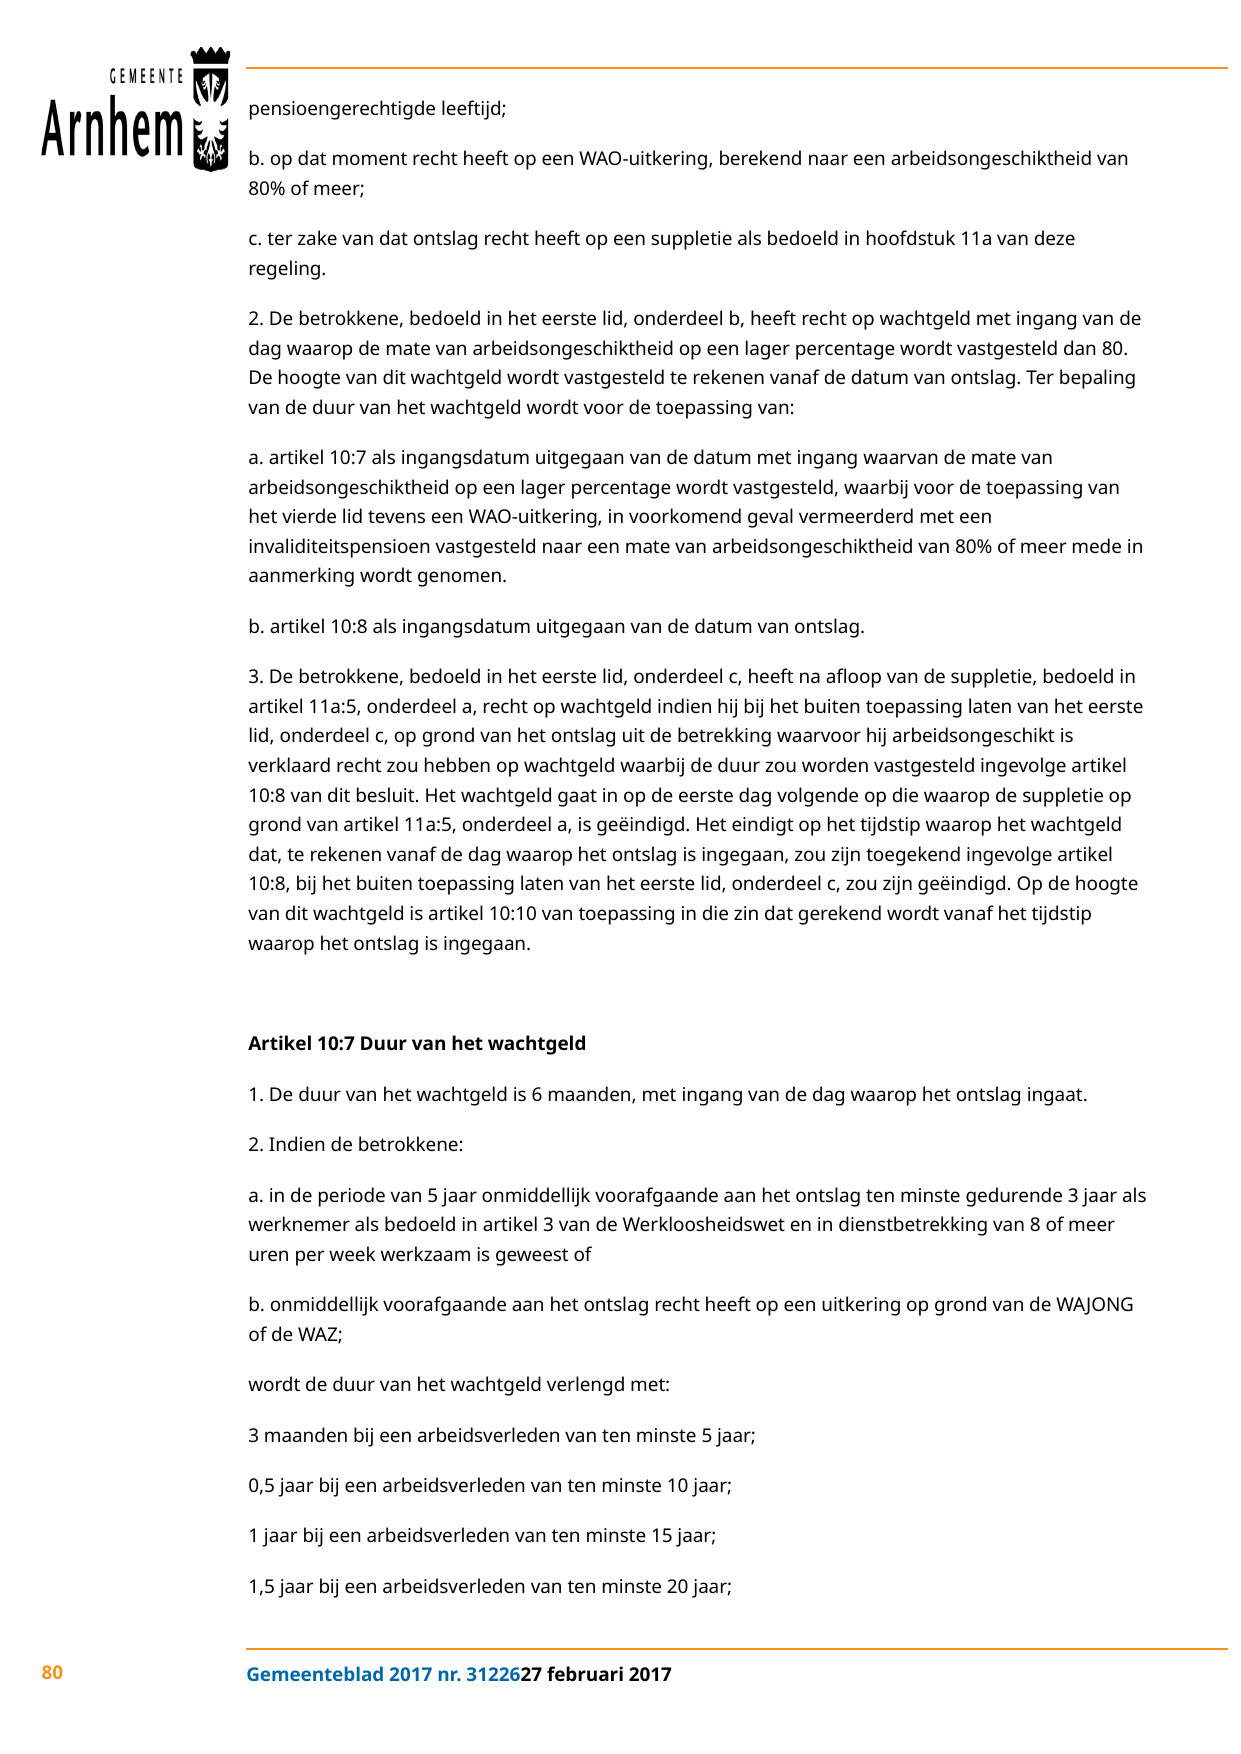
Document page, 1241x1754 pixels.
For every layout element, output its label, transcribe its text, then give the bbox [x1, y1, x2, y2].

text 0,5 jaar bij een arbeidsverleden van ten minste 10 jaar; [248, 1472, 1152, 1498]
text wordt de duur van het wachtgeld verlengd met: [248, 1371, 1152, 1397]
text 3. De betrokkene, bedoeld in het eerste lid, onderdeel c, heeft na afloop van de suppletie, bedoeld in artikel 11a:5, onderdeel a, recht op wachtgeld indien hij bij het buiten toepassing laten van het eerste lid, onderdeel c, op grond van het ontslag uit de betrekking waarvoor hij arbeidsongeschikt is verklaard recht zou hebben op wachtgeld waarbij de duur zou worden vastgesteld ingevolge artikel 10:8 van dit besluit. Het wachtgeld gaat in op de eerste dag volgende op die waarop de suppletie op grond van artikel 11a:5, onderdeel a, is geëindigd. Het eindigt op het tijdstip waarop het wachtgeld dat, te rekenen vanaf de dag waarop het ontslag is ingegaan, zou zijn toegekend ingevolge artikel 10:8, bij het buiten toepassing laten van het eerste lid, onderdeel c, zou zijn geëindigd. Op de hoogte van dit wachtgeld is artikel 10:10 van toepassing in die zin dat gerekend wordt vanaf het tijdstip waarop het ontslag is ingegaan. [248, 663, 1152, 956]
text a. in de periode van 5 jaar onmiddellijk voorafgaande aan het ontslag ten minste gedurende 3 jaar als werknemer als bedoeld in artikel 3 van de Werkloosheidswet en in dienstbetrekking van 8 of meer uren per week werkzaam is geweest of [248, 1182, 1152, 1267]
text 1. De duur van het wachtgeld is 6 maanden, met ingang van de dag waarop het ontslag ingaat. [248, 1081, 1152, 1107]
picture [41, 47, 231, 172]
text a. artikel 10:7 als ingangsdatum uitgegaan van de datum met ingang waarvan de mate van arbeidsongeschiktheid op een lager percentage wordt vastgesteld, waarbij voor de toepassing van het vierde lid tevens een WAO-uitkering, in voorkomend geval vermeerderd met een invaliditeitspensioen vastgesteld naar een mate van arbeidsongeschiktheid van 80% of meer mede in aanmerking wordt genomen. [248, 444, 1152, 588]
text b. op dat moment recht heeft op een WAO-uitkering, berekend naar een arbeidsongeschiktheid van 80% of meer; [248, 145, 1152, 201]
text 1 jaar bij een arbeidsverleden van ten minste 15 jaar; [248, 1523, 1152, 1548]
text 1,5 jaar bij een arbeidsverleden van ten minste 20 jaar; [248, 1573, 1152, 1599]
text Artikel 10:7 Duur van het wachtgeld [248, 1031, 1152, 1056]
text c. ter zake van dat ontslag recht heeft op een suppletie als bedoeld in hoofdstuk 11a van deze regeling. [248, 225, 1152, 281]
text b. onmiddellijk voorafgaande aan het ontslag recht heeft op een uitkering op grond van de WAJONG of de WAZ; [248, 1291, 1152, 1347]
text 2. Indien de betrokkene: [248, 1131, 1152, 1157]
text b. artikel 10:8 als ingangsdatum uitgegaan van de datum van ontslag. [248, 613, 1152, 639]
text 3 maanden bij een arbeidsverleden van ten minste 5 jaar; [248, 1422, 1152, 1448]
text 2. De betrokkene, bedoeld in het eerste lid, onderdeel b, heeft recht op wachtgeld met ingang van de dag waarop de mate van arbeidsongeschiktheid op een lager percentage wordt vastgesteld dan 80. De hoogte van dit wachtgeld wordt vastgesteld te rekenen vanaf de datum van ontslag. Ter bepaling van de duur van het wachtgeld wordt voor de toepassing van: [248, 305, 1152, 420]
text pensioengerechtigde leeftijd; [248, 95, 1152, 121]
